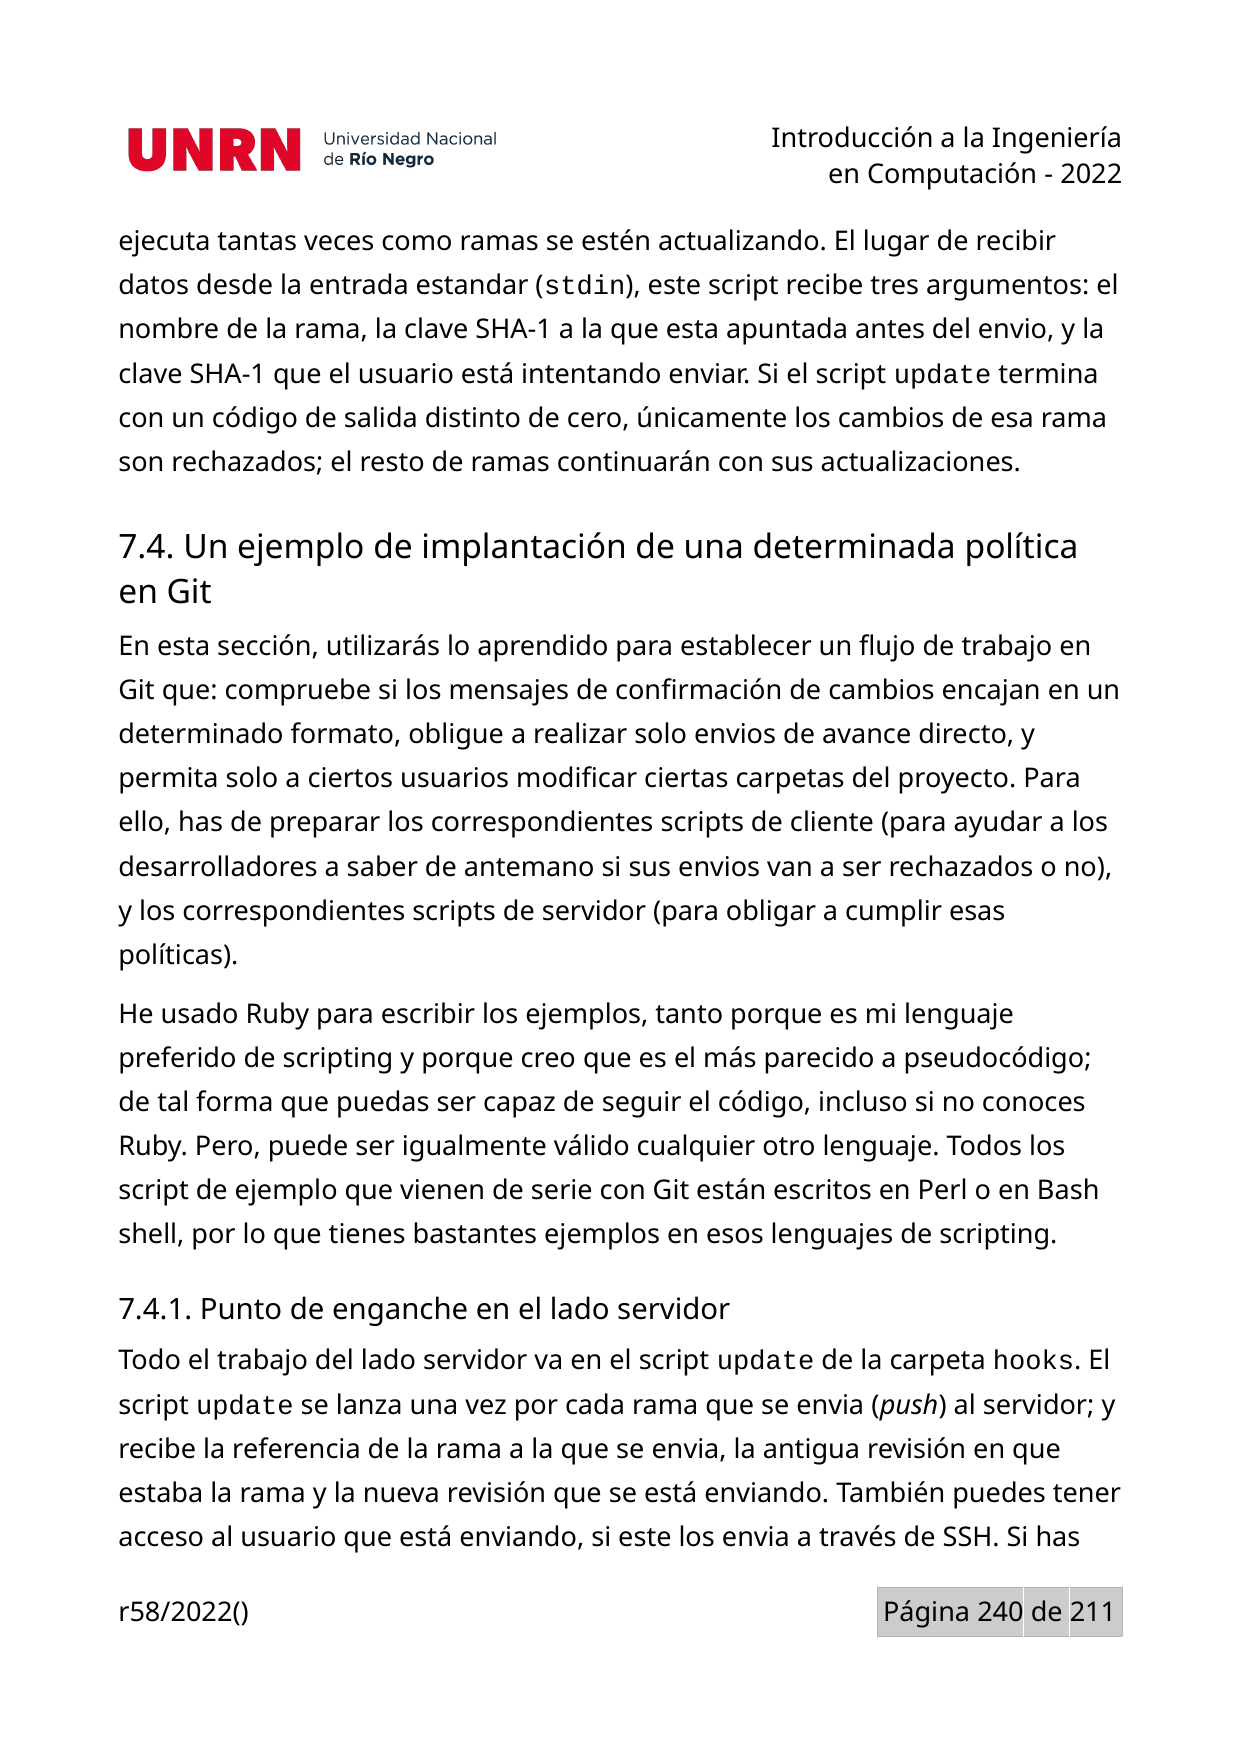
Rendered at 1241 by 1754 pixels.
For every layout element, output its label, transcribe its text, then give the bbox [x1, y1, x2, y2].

subtitle 7.4. Un ejemplo de implantación de una determinada política en Git [118, 522, 1122, 614]
text En esta sección, utilizarás lo aprendido para establecer un flujo de trabajo en Git que: compruebe si los mensajes de confirmación de cambios encajan en un determinado formato, obligue a realizar solo envios de avance directo, y permita solo a ciertos usuarios modificar ciertas carpetas del proyecto. Para ello, has de preparar los correspondientes scripts de cliente (para ayudar a los desarrolladores a saber de antemano si sus envios van a ser rechazados o no), y los correspondientes scripts de servidor (para obligar a cumplir esas políticas). [118, 626, 1122, 972]
picture [118, 118, 505, 180]
text Todo el trabajo del lado servidor va en el script update de la carpeta hooks. El script update se lanza una vez por cada rama que se envia (push) al servidor; y recibe la referencia de la rama a la que se envia, la antigua revisión en que estaba la rama y la nueva revisión que se está enviando. También puedes tener acceso al usuario que está enviando, si este los envia a través de SSH. Si has [118, 1341, 1122, 1555]
text ejecuta tantas veces como ramas se estén actualizando. El lugar de recibir datos desde la entrada estandar (stdin), este script recibe tres argumentos: el nombre de la rama, la clave SHA-1 a la que esta apuntada antes del envio, y la clave SHA-1 que el usuario está intentando enviar. Si el script update termina con un código de salida distinto de cero, únicamente los cambios de esa rama son rechazados; el resto de ramas continuarán con sus actualizaciones. [118, 221, 1122, 479]
subtitle 7.4.1. Punto de enganche en el lado servidor [118, 1288, 1122, 1328]
text He usado Ruby para escribir los ejemplos, tanto porque es mi lenguaje preferido de scripting y porque creo que es el más parecido a pseudocódigo; de tal forma que puedas ser capaz de seguir el código, incluso si no conoces Ruby. Pero, puede ser igualmente válido cualquier otro lenguaje. Todos los script de ejemplo que vienen de serie con Git están escritos en Perl o en Bash shell, por lo que tienes bastantes ejemplos en esos lenguajes de scripting. [118, 994, 1122, 1252]
